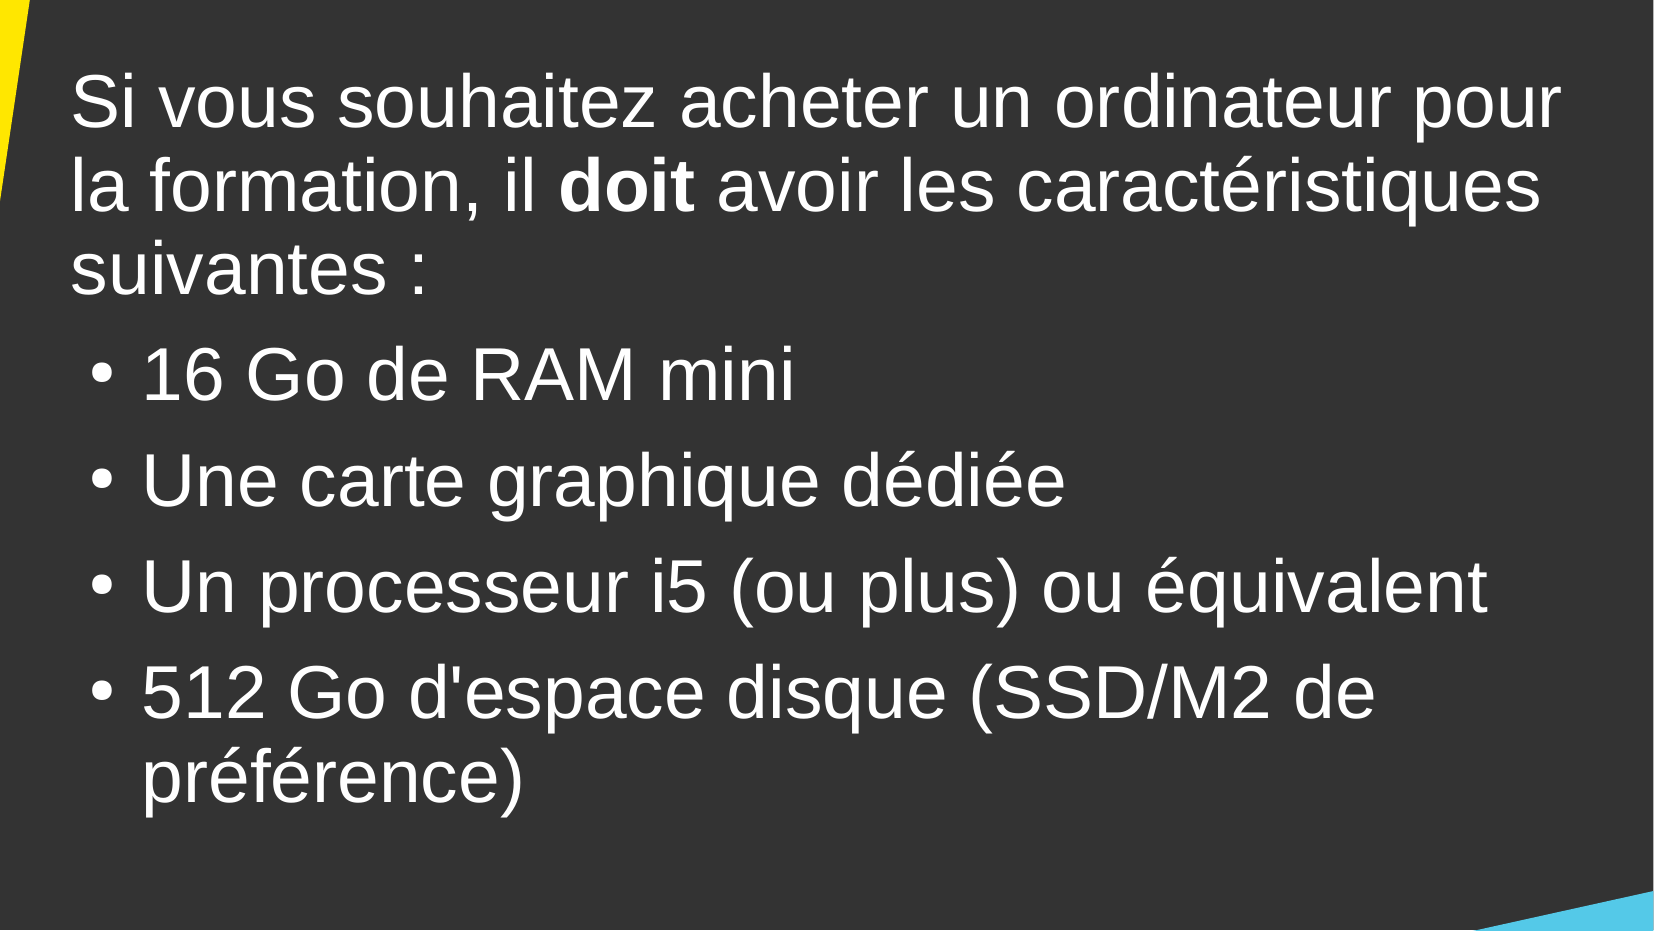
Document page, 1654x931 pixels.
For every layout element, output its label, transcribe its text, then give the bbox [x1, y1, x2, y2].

text_box [1472, 890, 1654, 931]
text_box [0, 0, 30, 202]
list Si vous souhaitez acheter un ordinateur pour la formation, il doit avoir les caractéristiques suivantes : 16 Go de RAM mini Une carte graphique dédiée Un processeur i5 (ou plus) ou équivalent 512 Go d'espace disque (SSD/M2 de préférence) [70, 59, 1595, 875]
